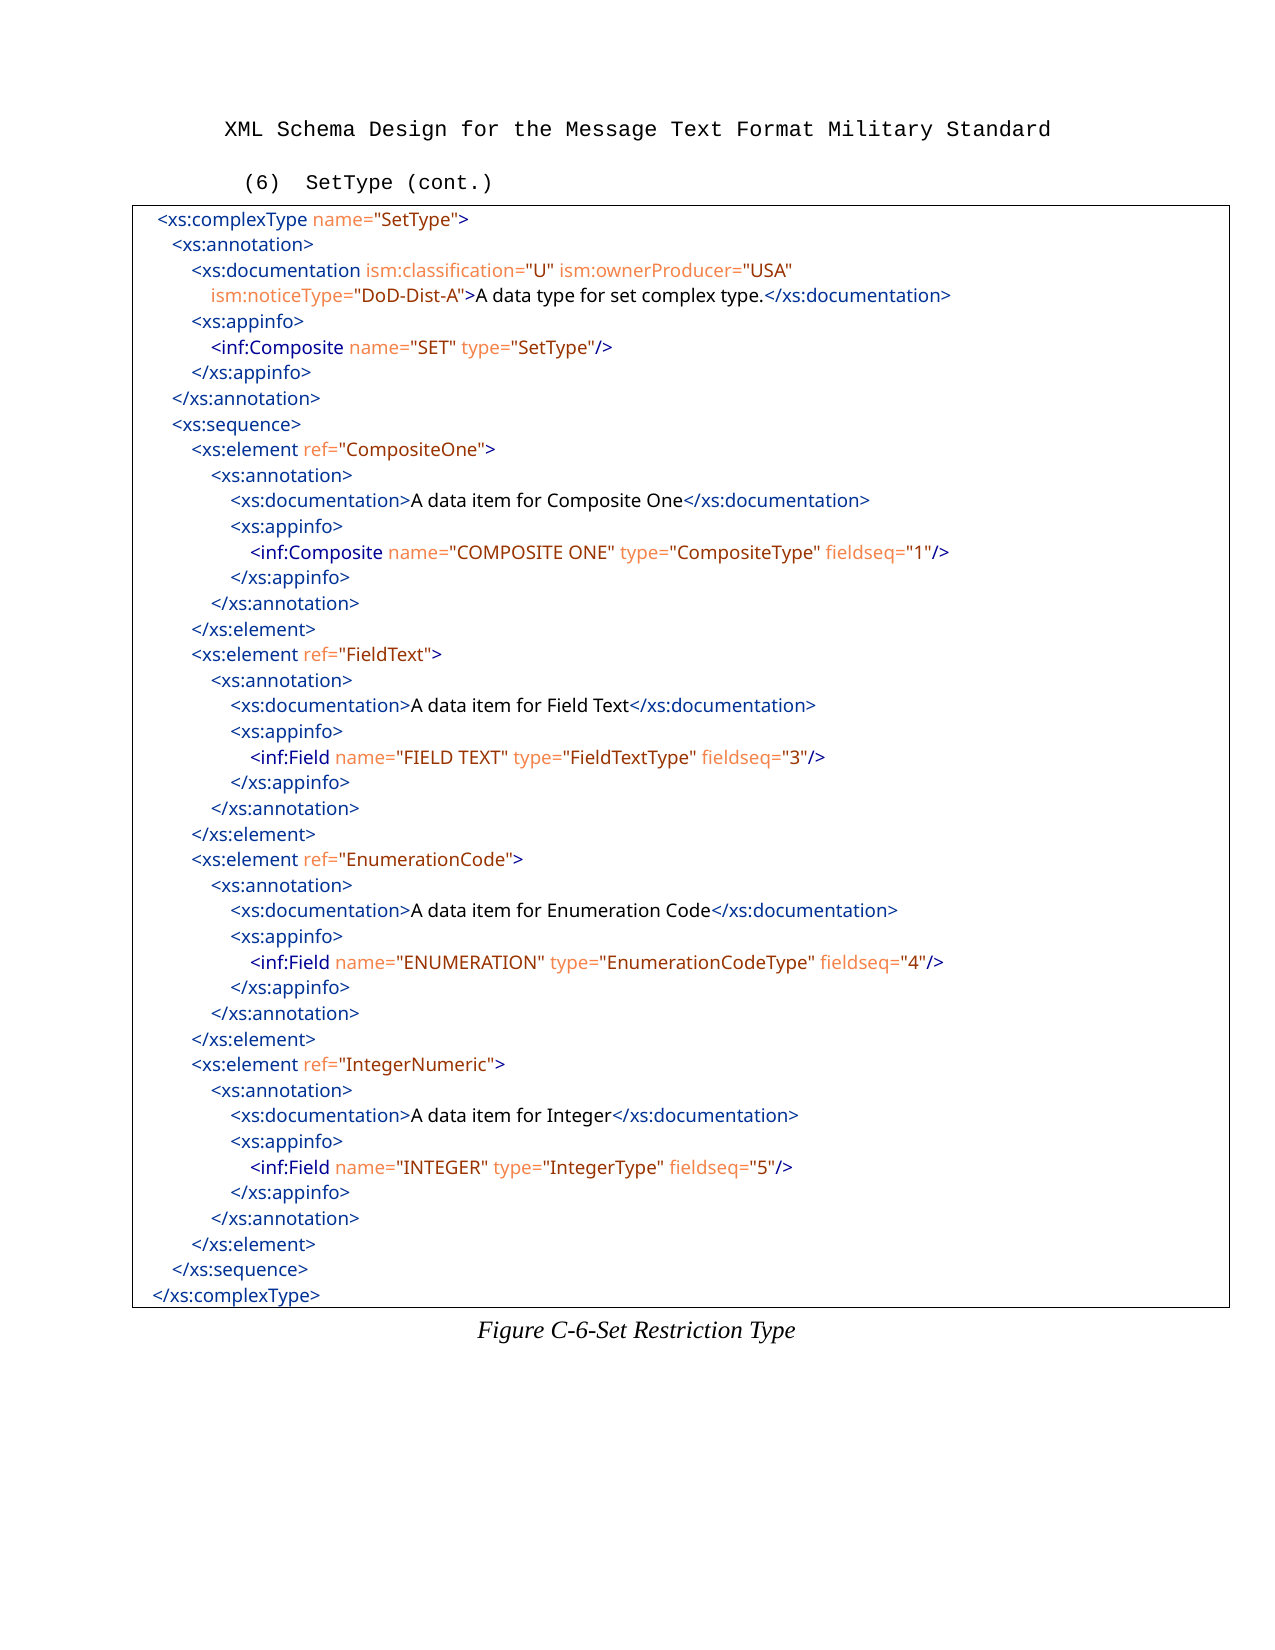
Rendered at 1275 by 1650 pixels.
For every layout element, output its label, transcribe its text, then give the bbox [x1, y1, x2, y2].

text (6) SetType (cont.) [118, 172, 1157, 196]
text Figure C-6-Set Restriction Type [89, 280, 1186, 1344]
